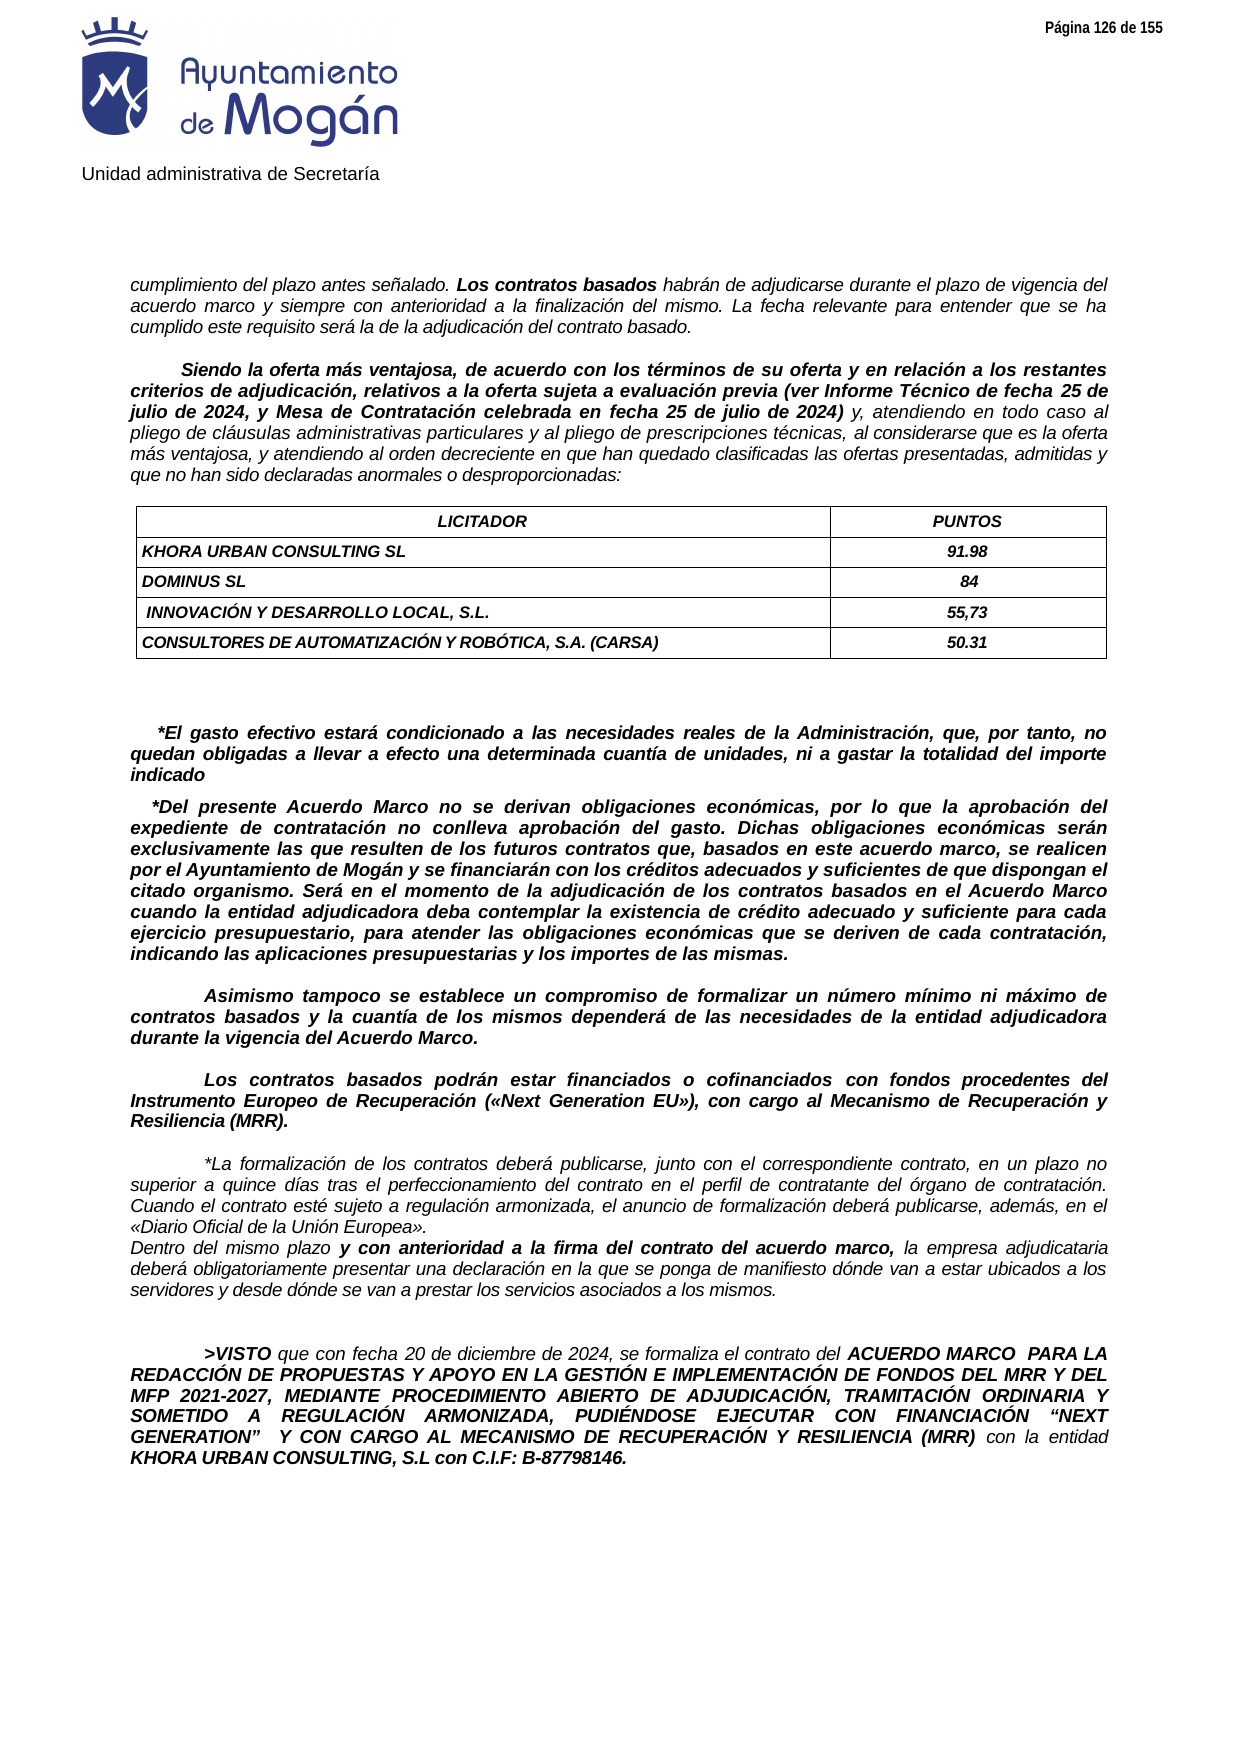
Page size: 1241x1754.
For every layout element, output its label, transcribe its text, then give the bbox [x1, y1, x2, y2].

table_cell DOMINUS SL [137, 568, 830, 597]
picture [81, 17, 398, 153]
table_cell INNOVACIÓN Y DESARROLLO LOCAL, S.L. [137, 598, 830, 627]
table_cell 84 [831, 568, 1106, 597]
text Asimismo tampoco se establece un compromiso de formalizar un número mínimo ni máximo de contratos basados y la cuantía de los mismos dependerá de las necesidades de la entidad adjudicadora durante la vigencia del Acuerdo Marco. [130, 985, 1110, 1048]
text >VISTO que con fecha 20 de diciembre de 2024, se formaliza el contrato del ACUERDO MARCO PARA LA REDACCIÓN DE PROPUESTAS Y APOYO EN LA GESTIÓN E IMPLEMENTACIÓN DE FONDOS DEL MRR Y DEL MFP 2021-2027, MEDIANTE PROCEDIMIENTO ABIERTO DE ADJUDICACIÓN, TRAMITACIÓN ORDINARIA Y SOMETIDO A REGULACIÓN ARMONIZADA, PUDIÉNDOSE EJECUTAR CON FINANCIACIÓN “NEXT GENERATION” Y CON CARGO AL MECANISMO DE RECUPERACIÓN Y RESILIENCIA (MRR) con la entidad KHORA URBAN CONSULTING, S.L con C.I.F: B-87798146. [130, 1343, 1110, 1469]
table_header LICITADOR [137, 507, 830, 537]
table_header PUNTOS [831, 507, 1106, 537]
table_cell 50,31 [831, 628, 1106, 657]
table_cell 91,98 [831, 538, 1106, 567]
table_cell KHORA URBAN CONSULTING SL [137, 538, 830, 567]
text *Del presente Acuerdo Marco no se derivan obligaciones económicas, por lo que la aprobación del expediente de contratación no conlleva aprobación del gasto. Dichas obligaciones económicas serán exclusivamente las que resulten de los futuros contratos que, basados en este acuerdo marco, se realicen por el Ayuntamiento de Mogán y se financiarán con los créditos adecuados y suficientes de que dispongan el citado organismo. Será en el momento de la adjudicación de los contratos basados en el Acuerdo Marco cuando la entidad adjudicadora deba contemplar la existencia de crédito adecuado y suficiente para cada ejercicio presupuestario, para atender las obligaciones económicas que se deriven de cada contratación, indicando las aplicaciones presupuestarias y los importes de las mismas. [130, 797, 1110, 964]
text Dentro del mismo plazo y con anterioridad a la firma del contrato del acuerdo marco, la empresa adjudicataria deberá obligatoriamente presentar una declaración en la que se ponga de manifiesto dónde van a estar ubicados a los servidores y desde dónde se van a prestar los servicios asociados a los mismos. [128, 1237, 1110, 1300]
table_cell 55,73 [831, 598, 1106, 627]
text *El gasto efectivo estará condicionado a las necesidades reales de la Administración, que, por tanto, no quedan obligadas a llevar a efecto una determinada cuantía de unidades, ni a gastar la totalidad del importe indicado [130, 722, 1110, 785]
text *La formalización de los contratos deberá publicarse, junto con el correspondiente contrato, en un plazo no superior a quince días tras el perfeccionamiento del contrato en el perfil de contratante del órgano de contratación. Cuando el contrato esté sujeto a regulación armonizada, el anuncio de formalización deberá publicarse, además, en el «Diario Oficial de la Unión Europea». [130, 1153, 1110, 1237]
text cumplimiento del plazo antes señalado. Los contratos basados habrán de adjudicarse durante el plazo de vigencia del acuerdo marco y siempre con anterioridad a la finalización del mismo. La fecha relevante para entender que se ha cumplido este requisito será la de la adjudicación del contrato basado. [130, 275, 1110, 338]
text Los contratos basados podrán estar financiados o cofinanciados con fondos procedentes del Instrumento Europeo de Recuperación («Next Generation EU»), con cargo al Mecanismo de Recuperación y Resiliencia (MRR). [130, 1069, 1110, 1132]
table_cell CONSULTORES DE AUTOMATIZACIÓN Y ROBÓTICA, S.A. (CARSA) [137, 628, 830, 657]
text Siendo la oferta más ventajosa, de acuerdo con los términos de su oferta y en relación a los restantes criterios de adjudicación, relativos a la oferta sujeta a evaluación previa (ver Informe Técnico de fecha 25 de julio de 2024, y Mesa de Contratación celebrada en fecha 25 de julio de 2024) y, atendiendo en todo caso al pliego de cláusulas administrativas particulares y al pliego de prescripciones técnicas, al considerarse que es la oferta más ventajosa, y atendiendo al orden decreciente en que han quedado clasificadas las ofertas presentadas, admitidas y que no han sido declaradas anormales o desproporcionadas: [130, 359, 1110, 485]
